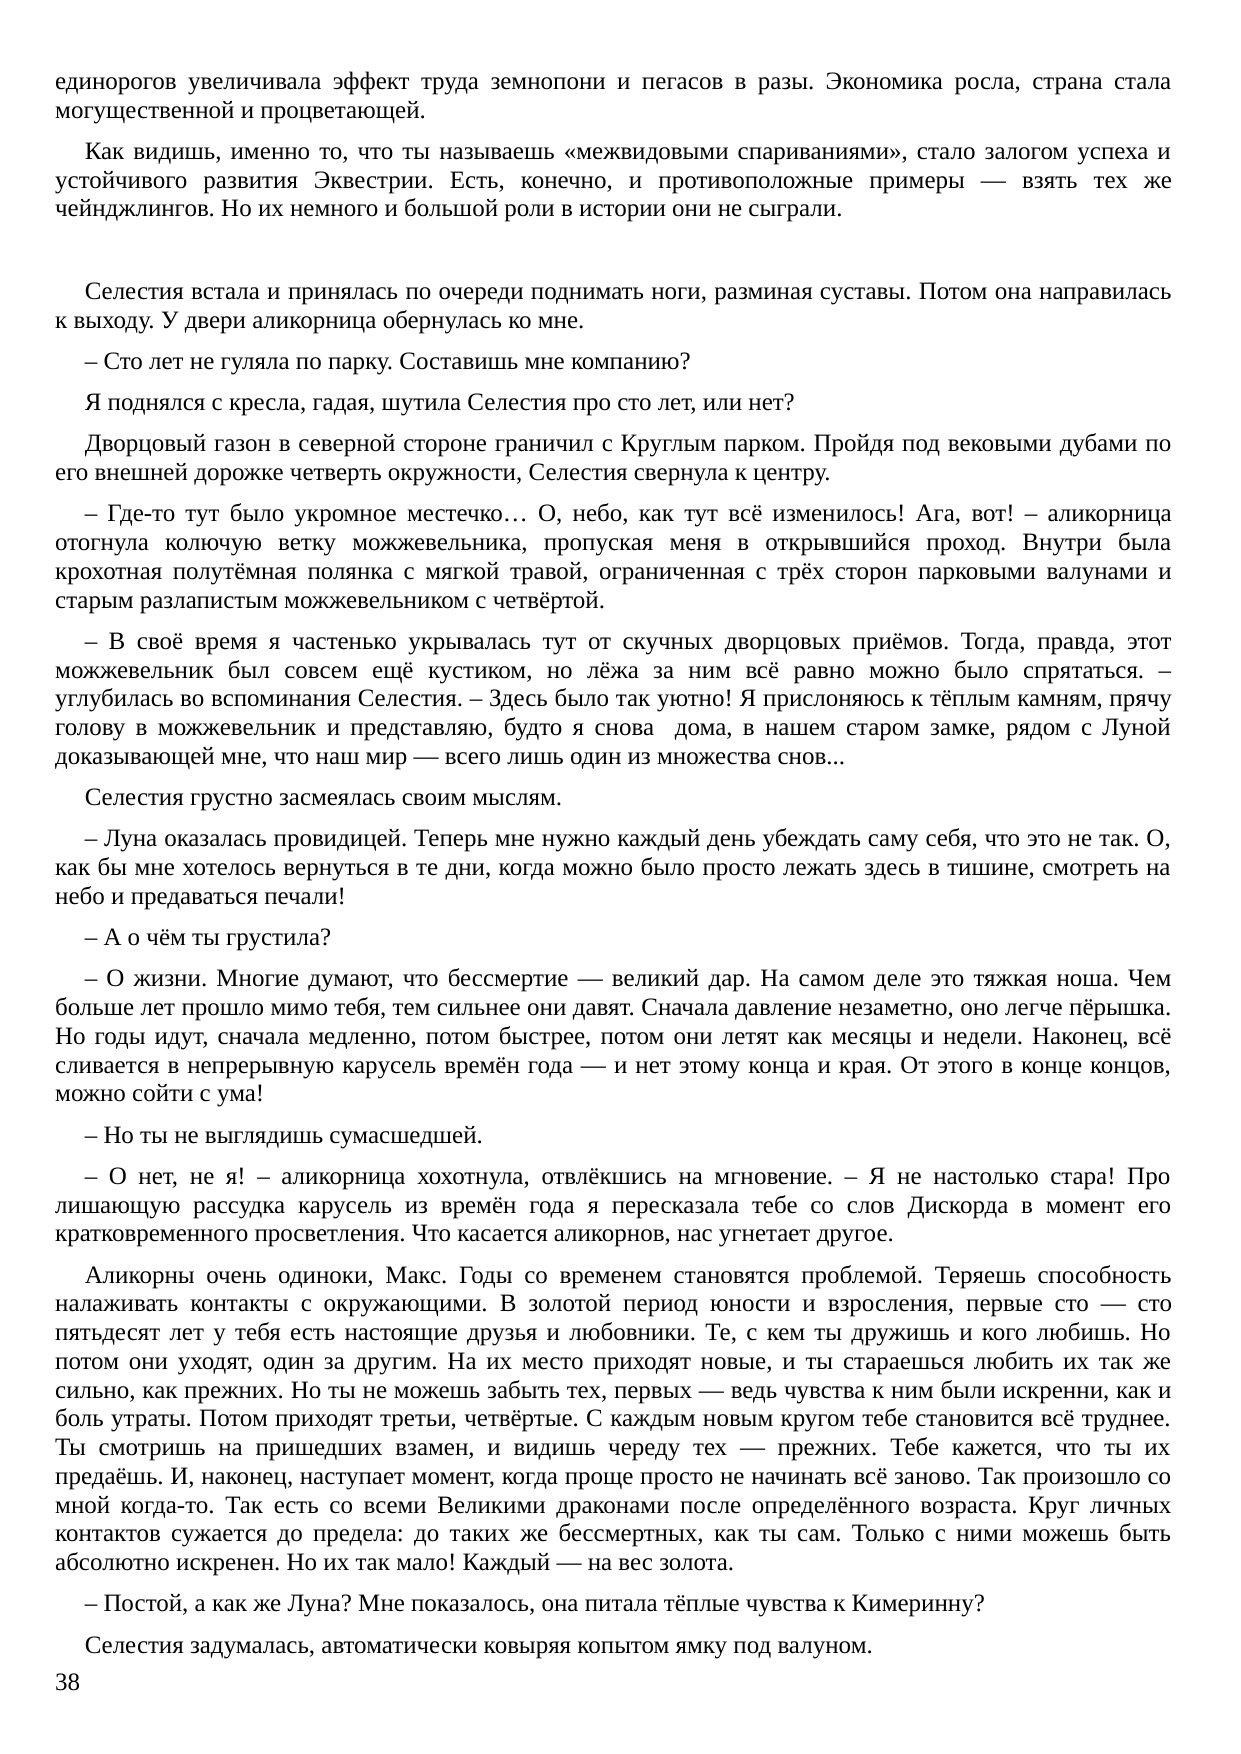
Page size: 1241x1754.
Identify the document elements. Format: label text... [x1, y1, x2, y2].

text Селестия грустно засмеялась своим мыслям. [55, 782, 1173, 811]
text – Но ты не выглядишь сумасшедшей. [55, 1120, 1173, 1148]
text Селестия встала и принялась по очереди поднимать ноги, разминая суставы. Потом она направилась к выходу. У двери аликорница обернулась ко мне. [55, 276, 1173, 333]
text Дворцовый газон в северной стороне граничил с Круглым парком. Пройдя под вековыми дубами по его внешней дорожке четверть окружности, Селестия свернула к центру. [55, 428, 1173, 486]
text – В своё время я частенько укрывалась тут от скучных дворцовых приёмов. Тогда, правда, этот можжевельник был совсем ещё кустиком, но лёжа за ним всё равно можно было спрятаться. – углубилась во вспоминания Селестия. – Здесь было так уютно! Я прислоняюсь к тёплым камням, прячу голову в можжевельник и представляю, будто я снова дома, в нашем старом замке, рядом с Луной доказывающей мне, что наш мир — всего лишь один из множества снов... [55, 626, 1173, 770]
text – О нет, не я! – аликорница хохотнула, отвлёкшись на мгновение. – Я не настолько стара! Про лишающую рассудка карусель из времён года я пересказала тебе со слов Дискорда в момент его кратковременного просветления. Что касается аликорнов, нас угнетает другое. [55, 1161, 1173, 1247]
text – А о чём ты грустила? [55, 922, 1173, 951]
text Аликорны очень одиноки, Макс. Годы со временем становятся проблемой. Теряешь способность налаживать контакты с окружающими. В золотой период юности и взросления, первые сто — сто пятьдесят лет у тебя есть настоящие друзья и любовники. Те, с кем ты дружишь и кого любишь. Но потом они уходят, один за другим. На их место приходят новые, и ты стараешься любить их так же сильно, как прежних. Но ты не можешь забыть тех, первых — ведь чувства к ним были искренни, как и боль утраты. Потом приходят третьи, четвёртые. С каждым новым кругом тебе становится всё труднее. Ты смотришь на пришедших взамен, и видишь череду тех — прежних. Тебе кажется, что ты их предаёшь. И, наконец, наступает момент, когда проще просто не начинать всё заново. Так произошло со мной когда-то. Так есть со всеми Великими драконами после определённого возраста. Круг личных контактов сужается до предела: до таких же бессмертных, как ты сам. Только с ними можешь быть абсолютно искренен. Но их так мало! Каждый — на вес золота. [55, 1260, 1173, 1576]
text – Постой, а как же Луна? Мне показалось, она питала тёплые чувства к Кимеринну? [55, 1588, 1173, 1617]
text Селестия задумалась, автоматически ковыряя копытом ямку под валуном. [55, 1630, 1173, 1658]
text – Где-то тут было укромное местечко… О, небо, как тут всё изменилось! Ага, вот! – аликорница отогнула колючую ветку можжевельника, пропуская меня в открывшийся проход. Внутри была крохотная полутёмная полянка с мягкой травой, ограниченная с трёх сторон парковыми валунами и старым разлапистым можжевельником с четвёртой. [55, 498, 1173, 613]
text – Сто лет не гуляла по парку. Составишь мне компанию? [55, 346, 1173, 375]
text Я поднялся с кресла, гадая, шутила Селестия про сто лет, или нет? [55, 387, 1173, 416]
text Как видишь, именно то, что ты называешь «межвидовыми спариваниями», стало залогом успеха и устойчивого развития Эквестрии. Есть, конечно, и противоположные примеры — взять тех же чейнджлингов. Но их немного и большой роли в истории они не сыграли. [55, 136, 1173, 222]
text – Луна оказалась провидицей. Теперь мне нужно каждый день убеждать саму себя, что это не так. О, как бы мне хотелось вернуться в те дни, когда можно было просто лежать здесь в тишине, смотреть на небо и предаваться печали! [55, 823, 1173, 910]
text единорогов увеличивала эффект труда земнопони и пегасов в разы. Экономика росла, страна стала могущественной и процветающей. [55, 66, 1173, 123]
text – О жизни. Многие думают, что бессмертие — великий дар. На самом деле это тяжкая ноша. Чем больше лет прошло мимо тебя, тем сильнее они давят. Сначала давление незаметно, оно легче пёрышка. Но годы идут, сначала медленно, потом быстрее, потом они летят как месяцы и недели. Наконец, всё сливается в непрерывную карусель времён года — и нет этому конца и края. От этого в конце концов, можно сойти с ума! [55, 963, 1173, 1107]
